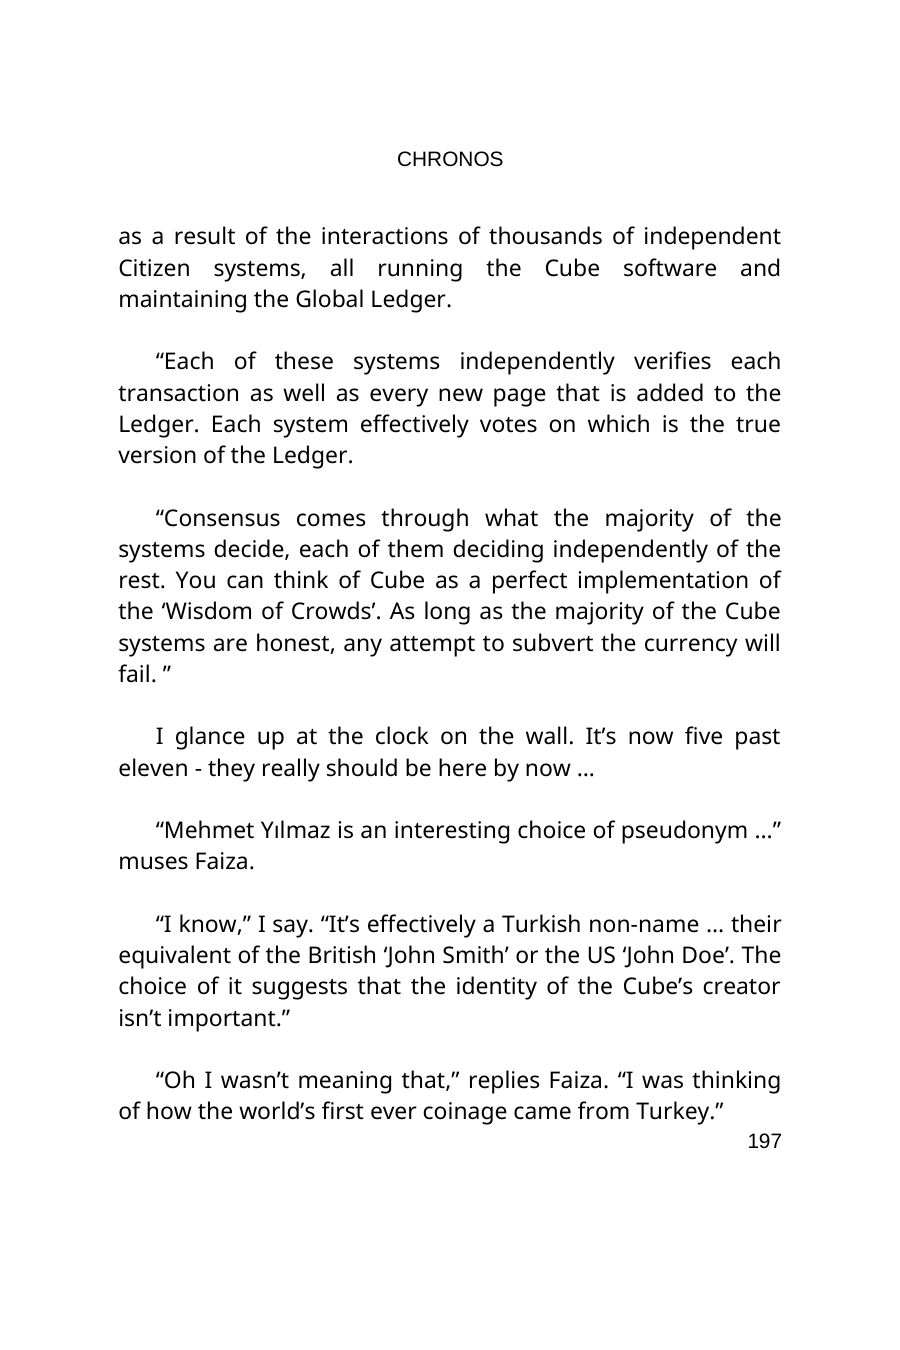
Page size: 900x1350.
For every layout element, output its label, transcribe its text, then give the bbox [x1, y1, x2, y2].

text “Mehmet Yılmaz is an interesting choice of pseudonym …” muses Faiza. [118, 814, 782, 876]
text “Oh I wasn’t meaning that,” replies Faiza. “I was thinking of how the world’s first ever coinage came from Turkey.” [118, 1064, 782, 1126]
text as a result of the interactions of thousands of independent Citizen systems, all running the Cube software and maintaining the Global Ledger. [118, 220, 782, 314]
text “Consensus comes through what the majority of the systems decide, each of them deciding independently of the rest. You can think of Cube as a perfect implementation of the ‘Wisdom of Crowds’. As long as the majority of the Cube systems are honest, any attempt to subvert the currency will fail. ” [118, 501, 782, 689]
text “I know,” I say. “It’s effectively a Turkish non-name … their equivalent of the British ‘John Smith’ or the US ‘John Doe’. The choice of it suggests that the identity of the Cube’s creator isn’t important.” [118, 908, 782, 1033]
text I glance up at the clock on the wall. It’s now five past eleven - they really should be here by now … [118, 720, 782, 783]
text “Each of these systems independently verifies each transaction as well as every new page that is added to the Ledger. Each system effectively votes on which is the true version of the Ledger. [118, 345, 782, 470]
